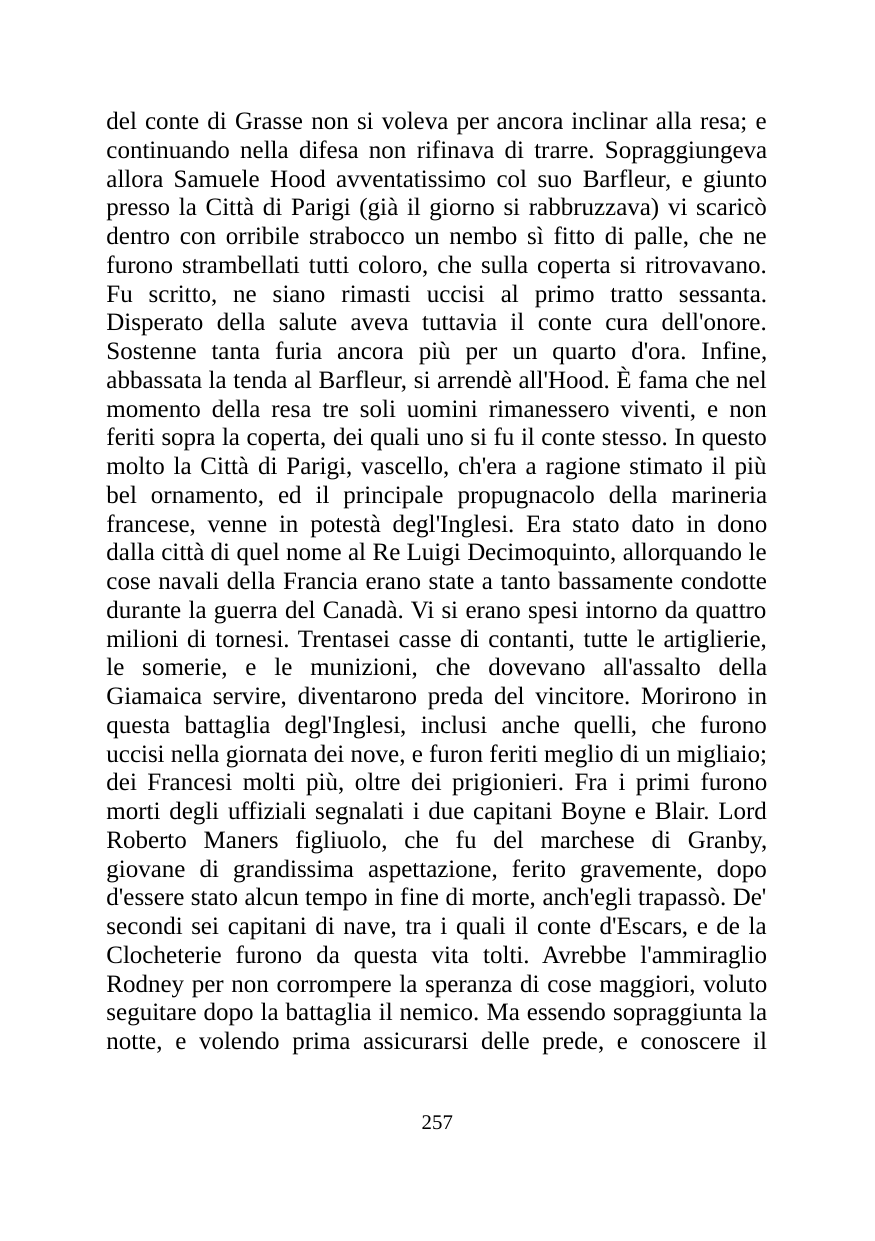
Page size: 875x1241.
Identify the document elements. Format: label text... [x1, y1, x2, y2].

text del conte di Grasse non si voleva per ancora inclinar alla resa; e continuando nella difesa non rifinava di trarre. Sopraggiungeva allora Samuele Hood avventatissimo col suo Barfleur, e giunto presso la Città di Parigi (già il giorno si rabbruzzava) vi scaricò dentro con orribile strabocco un nembo sì fitto di palle, che ne furono strambellati tutti coloro, che sulla coperta si ritrovavano. Fu scritto, ne siano rimasti uccisi al primo tratto sessanta. Disperato della salute aveva tuttavia il conte cura dell'onore. Sostenne tanta furia ancora più per un quarto d'ora. Infine, abbassata la tenda al Barfleur, si arrendè all'Hood. È fama che nel momento della resa tre soli uomini rimanessero viventi, e non feriti sopra la coperta, dei quali uno si fu il conte stesso. In questo molto la Città di Parigi, vascello, ch'era a ragione stimato il più bel ornamento, ed il principale propugnacolo della marineria francese, venne in potestà degl'Inglesi. Era stato dato in dono dalla città di quel nome al Re Luigi Decimoquinto, allorquando le cose navali della Francia erano state a tanto bassamente condotte durante la guerra del Canadà. Vi si erano spesi intorno da quattro milioni di tornesi. Trentasei casse di contanti, tutte le artiglierie, le somerie, e le munizioni, che dovevano all'assalto della Giamaica servire, diventarono preda del vincitore. Morirono in questa battaglia degl'Inglesi, inclusi anche quelli, che furono uccisi nella giornata dei nove, e furon feriti meglio di un migliaio; dei Francesi molti più, oltre dei prigionieri. Fra i primi furono morti degli uffiziali segnalati i due capitani Boyne e Blair. Lord Roberto Maners figliuolo, che fu del marchese di Granby, giovane di grandissima aspettazione, ferito gravemente, dopo d'essere stato alcun tempo in fine di morte, anch'egli trapassò. De' secondi sei capitani di nave, tra i quali il conte d'Escars, e de la Clocheterie furono da questa vita tolti. Avrebbe l'ammiraglio Rodney per non corrompere la speranza di cose maggiori, voluto seguitare dopo la battaglia il nemico. Ma essendo sopraggiunta la notte, e volendo prima assicurarsi delle prede, e conoscere il [106, 106, 768, 1055]
